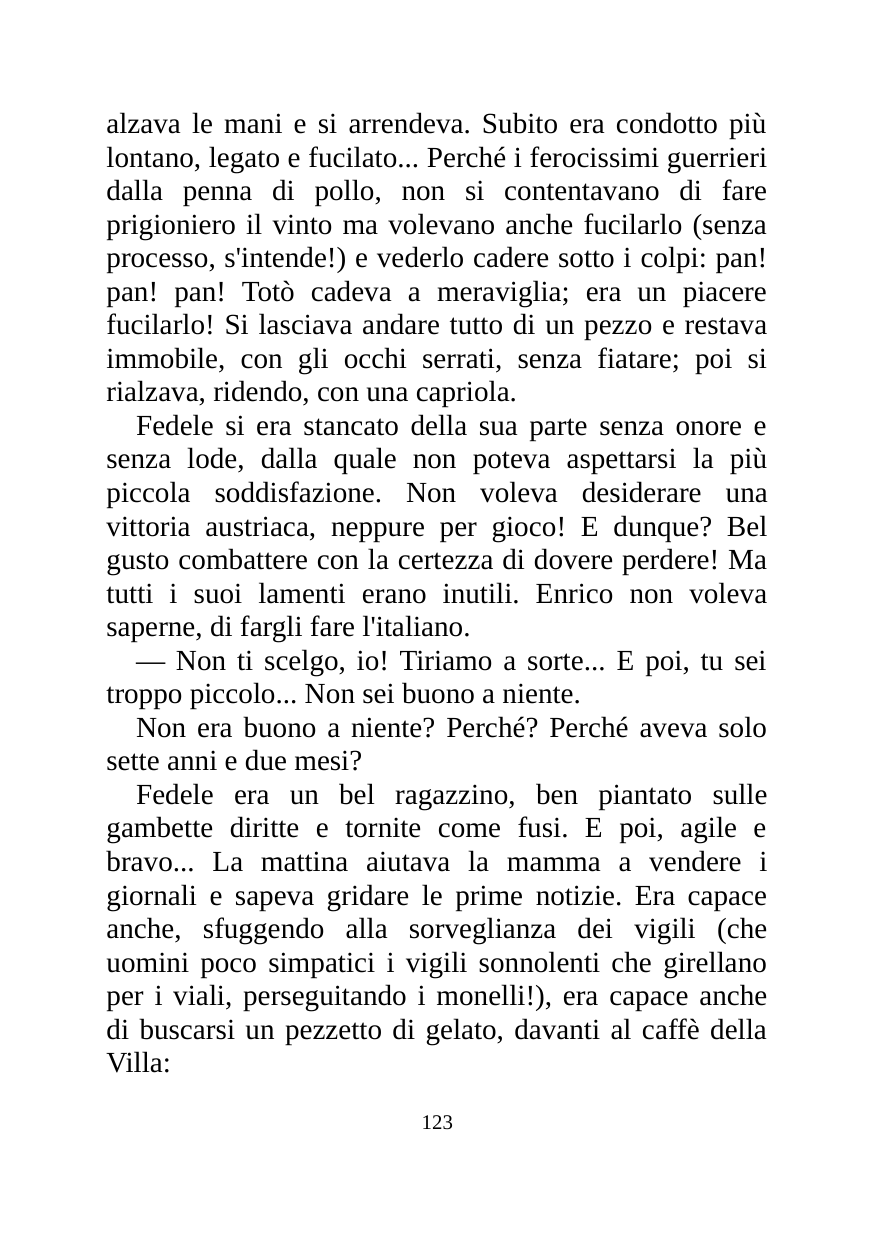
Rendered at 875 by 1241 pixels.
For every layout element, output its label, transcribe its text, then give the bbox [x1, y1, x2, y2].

text — Non ti scelgo, io! Tiriamo a sorte... E poi, tu sei troppo piccolo... Non sei buono a niente. [106, 643, 768, 710]
text Fedele si era stancato della sua parte senza onore e senza lode, dalla quale non poteva aspettarsi la più piccola soddisfazione. Non voleva desiderare una vittoria austriaca, neppure per gioco! E dunque? Bel gusto combattere con la certezza di dovere perdere! Ma tutti i suoi lamenti erano inutili. Enrico non voleva saperne, di fargli fare l'italiano. [106, 408, 768, 643]
text Non era buono a niente? Perché? Perché aveva solo sette anni e due mesi? [106, 710, 768, 777]
text Fedele era un bel ragazzino, ben piantato sulle gambette diritte e tornite come fusi. E poi, agile e bravo... La mattina aiutava la mamma a vendere i giornali e sapeva gridare le prime notizie. Era capace anche, sfuggendo alla sorveglianza dei vigili (che uomini poco simpatici i vigili sonnolenti che girellano per i viali, perseguitando i monelli!), era capace anche di buscarsi un pezzetto di gelato, davanti al caffè della Villa: [106, 777, 768, 1079]
text alzava le mani e si arrendeva. Subito era condotto più lontano, legato e fucilato... Perché i ferocissimi guerrieri dalla penna di pollo, non si contentavano di fare prigioniero il vinto ma volevano anche fucilarlo (senza processo, s'intende!) e vederlo cadere sotto i colpi: pan! pan! pan! Totò cadeva a meraviglia; era un piacere fucilarlo! Si lasciava andare tutto di un pezzo e restava immobile, con gli occhi serrati, senza fiatare; poi si rialzava, ridendo, con una capriola. [106, 106, 768, 408]
